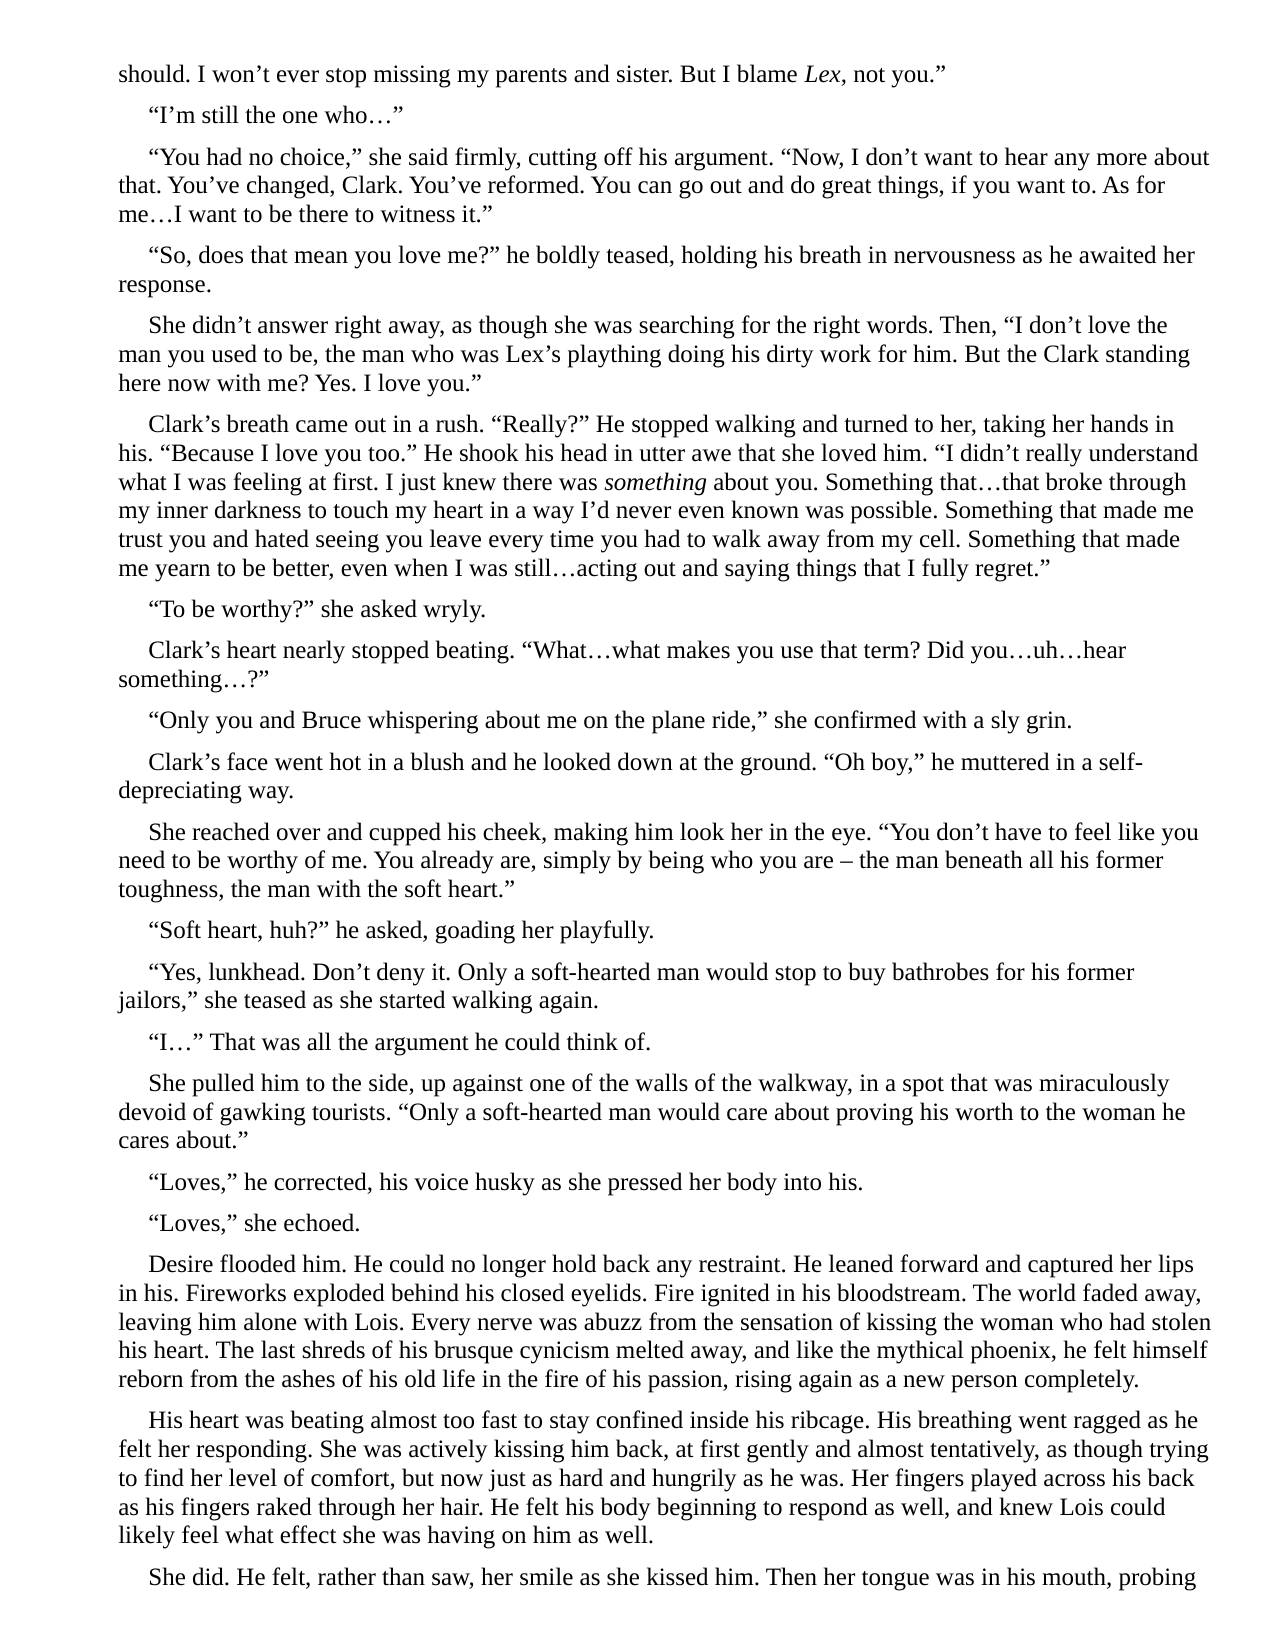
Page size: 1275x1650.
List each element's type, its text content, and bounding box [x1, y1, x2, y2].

text Clark’s face went hot in a blush and he looked down at the ground. “Oh boy,” he muttered in a self-depreciating way. [118, 747, 1216, 804]
text should. I won’t ever stop missing my parents and sister. But I blame Lex, not you.” [118, 59, 1216, 88]
text “Soft heart, huh?” he asked, goading her playfully. [118, 915, 1216, 944]
text “I’m still the one who…” [118, 100, 1216, 129]
text Clark’s heart nearly stopped beating. “What…what makes you use that term? Did you…uh…hear something…?” [118, 635, 1216, 693]
text Clark’s breath came out in a rush. “Really?” He stopped walking and turned to her, taking her hands in his. “Because I love you too.” He shook his head in utter awe that she loved him. “I didn’t really understand what I was feeling at first. I just knew there was something about you. Something that…that broke through my inner darkness to touch my heart in a way I’d never even known was possible. Something that made me trust you and hated seeing you leave every time you had to walk away from my cell. Something that made me yearn to be better, even when I was still…acting out and saying things that I fully regret.” [118, 409, 1216, 582]
text “Loves,” she echoed. [118, 1208, 1216, 1237]
text Desire flooded him. He could no longer hold back any restraint. He leaned forward and captured her lips in his. Fireworks exploded behind his closed eyelids. Fire ignited in his bloodstream. The world faded away, leaving him alone with Lois. Every nerve was abuzz from the sensation of kissing the woman who had stolen his heart. The last shreds of his brusque cynicism melted away, and like the mythical phoenix, he felt himself reborn from the ashes of his old life in the fire of his passion, rising again as a new person completely. [118, 1249, 1216, 1393]
text She reached over and cupped his cheek, making him look her in the eye. “You don’t have to feel like you need to be worthy of me. You already are, simply by being who you are – the man beneath all his former toughness, the man with the soft heart.” [118, 817, 1216, 903]
text She pulled him to the side, up against one of the walls of the walkway, in a spot that was miraculously devoid of gawking tourists. “Only a soft-hearted man would care about proving his worth to the woman he cares about.” [118, 1068, 1216, 1154]
text “You had no choice,” she said firmly, cutting off his argument. “Now, I don’t want to hear any more about that. You’ve changed, Clark. You’ve reformed. You can go out and do great things, if you want to. As for me…I want to be there to witness it.” [118, 142, 1216, 228]
text “To be worthy?” she asked wryly. [118, 594, 1216, 623]
text “Loves,” he corrected, his voice husky as she pressed her body into his. [118, 1167, 1216, 1195]
text “I…” That was all the argument he could think of. [118, 1027, 1216, 1055]
text His heart was beating almost too fast to stay confined inside his ribcage. His breathing went ragged as he felt her responding. She was actively kissing him back, at first gently and almost tentatively, as though trying to find her level of comfort, but now just as hard and hungrily as he was. Her fingers played across his back as his fingers raked through her hair. He felt his body beginning to respond as well, and knew Lois could likely feel what effect she was having on him as well. [118, 1405, 1216, 1549]
text “Yes, lunkhead. Don’t deny it. Only a soft-hearted man would stop to buy bathrobes for his former jailors,” she teased as she started walking again. [118, 957, 1216, 1014]
text “Only you and Bruce whispering about me on the plane ride,” she confirmed with a sly grin. [118, 705, 1216, 734]
text She didn’t answer right away, as though she was searching for the right words. Then, “I don’t love the man you used to be, the man who was Lex’s plaything doing his dirty work for him. But the Clark standing here now with me? Yes. I love you.” [118, 310, 1216, 397]
text “So, does that mean you love me?” he boldly teased, holding his breath in nervousness as he awaited her response. [118, 240, 1216, 298]
text She did. He felt, rather than saw, her smile as she kissed him. Then her tongue was in his mouth, probing [118, 1562, 1216, 1590]
